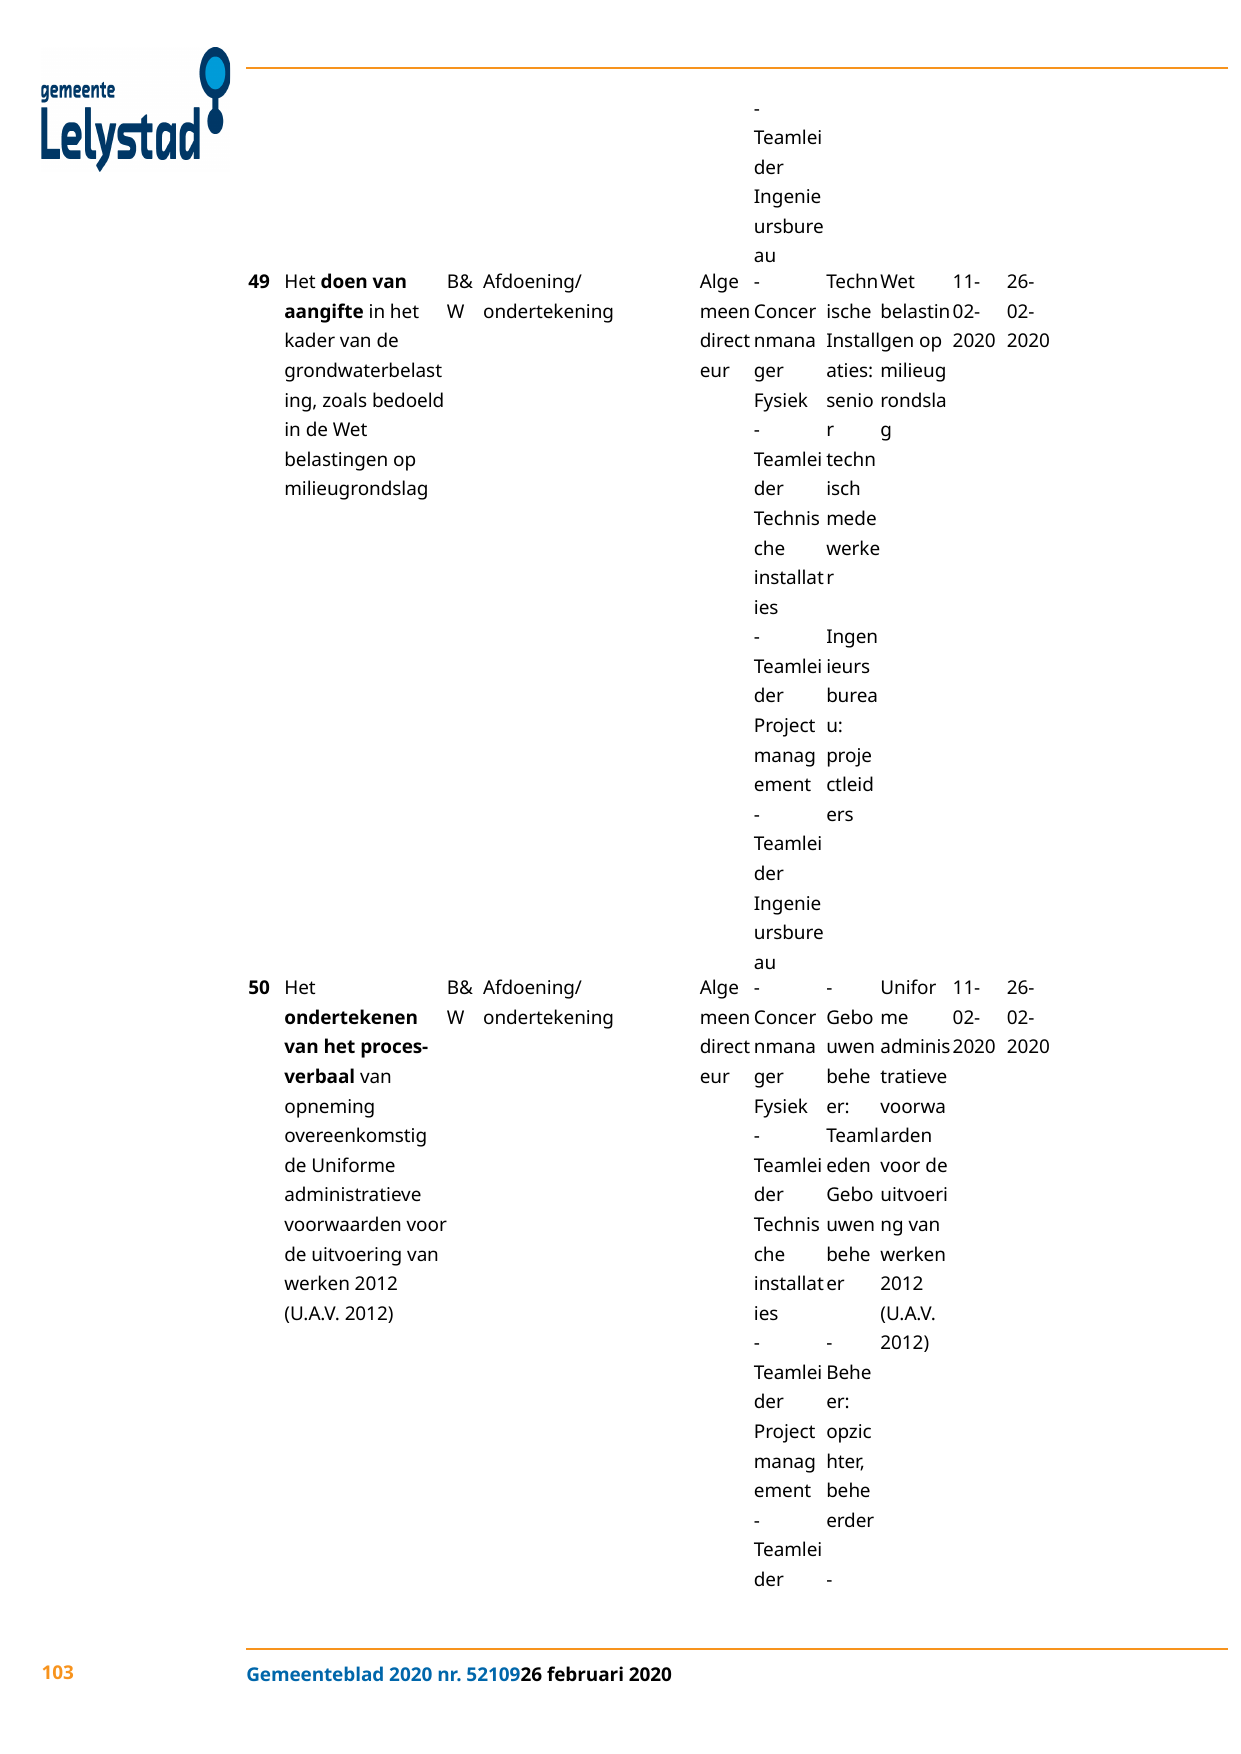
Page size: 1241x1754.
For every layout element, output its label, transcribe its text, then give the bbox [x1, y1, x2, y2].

table_cell 11-02-2020 [953, 975, 1007, 1592]
table_cell Afdoening/ondertekening [483, 269, 699, 974]
table_cell Het ondertekenen van het proces-verbaal van opneming overeenkomstig de Uniforme administratieve voorwaarden voor de uitvoering van werken 2012 (U.A.V. 2012) [284, 975, 447, 1592]
table_cell 50 [248, 975, 284, 1592]
table_cell Technische Installaties: senior technisch medewerker Ingenieursbureau: projectleiders [826, 269, 880, 974]
table_cell [880, 95, 952, 268]
table_cell 26-02-2020 [1007, 975, 1061, 1592]
table_cell [826, 95, 880, 268]
table_cell [700, 95, 754, 268]
table_cell Uniforme administratieve voorwaarden voor de uitvoering van werken 2012 (U.A.V. 2012) [880, 975, 952, 1592]
table_cell B&W [447, 269, 483, 974]
table_cell - Concernmanager Fysiek - Teamleider Technische installaties - Teamleider Projectmanagement - Teamleider Ingenieursbureau [754, 269, 826, 974]
table_cell Algemeen directeur [700, 975, 754, 1592]
table_cell [953, 95, 1007, 268]
table_cell Algemeen directeur [700, 269, 754, 974]
table_cell [1061, 95, 1079, 268]
table_cell [447, 95, 483, 268]
table_cell 11-02-2020 [953, 269, 1007, 974]
table_cell [248, 95, 284, 268]
table_cell 49 [248, 269, 284, 974]
table_cell Wet belastingen op milieugrondslag [880, 269, 952, 974]
table_cell [483, 95, 699, 268]
table_cell - Concernmanager Fysiek - Teamleider Technische installaties - Teamleider Projectmanagement - Teamleider [754, 975, 826, 1592]
table_cell - Gebouwenbeheer: Teamleden Gebouwenbeheer - Beheer: opzichter, beheerder [826, 975, 880, 1592]
table_cell Afdoening/ondertekening [483, 975, 699, 1592]
table_cell [1007, 95, 1061, 268]
table_cell [1061, 269, 1079, 974]
table_cell - Teamleider Ingenieursbureau [754, 95, 826, 268]
table_cell 26-02-2020 [1007, 269, 1061, 974]
table_cell B&W [447, 975, 483, 1592]
table_cell [284, 95, 447, 268]
picture [41, 47, 231, 172]
table_cell [1061, 975, 1079, 1592]
table_cell Het doen van aangifte in het kader van de grondwaterbelasting, zoals bedoeld in de Wet belastingen op milieugrondslag [284, 269, 447, 974]
